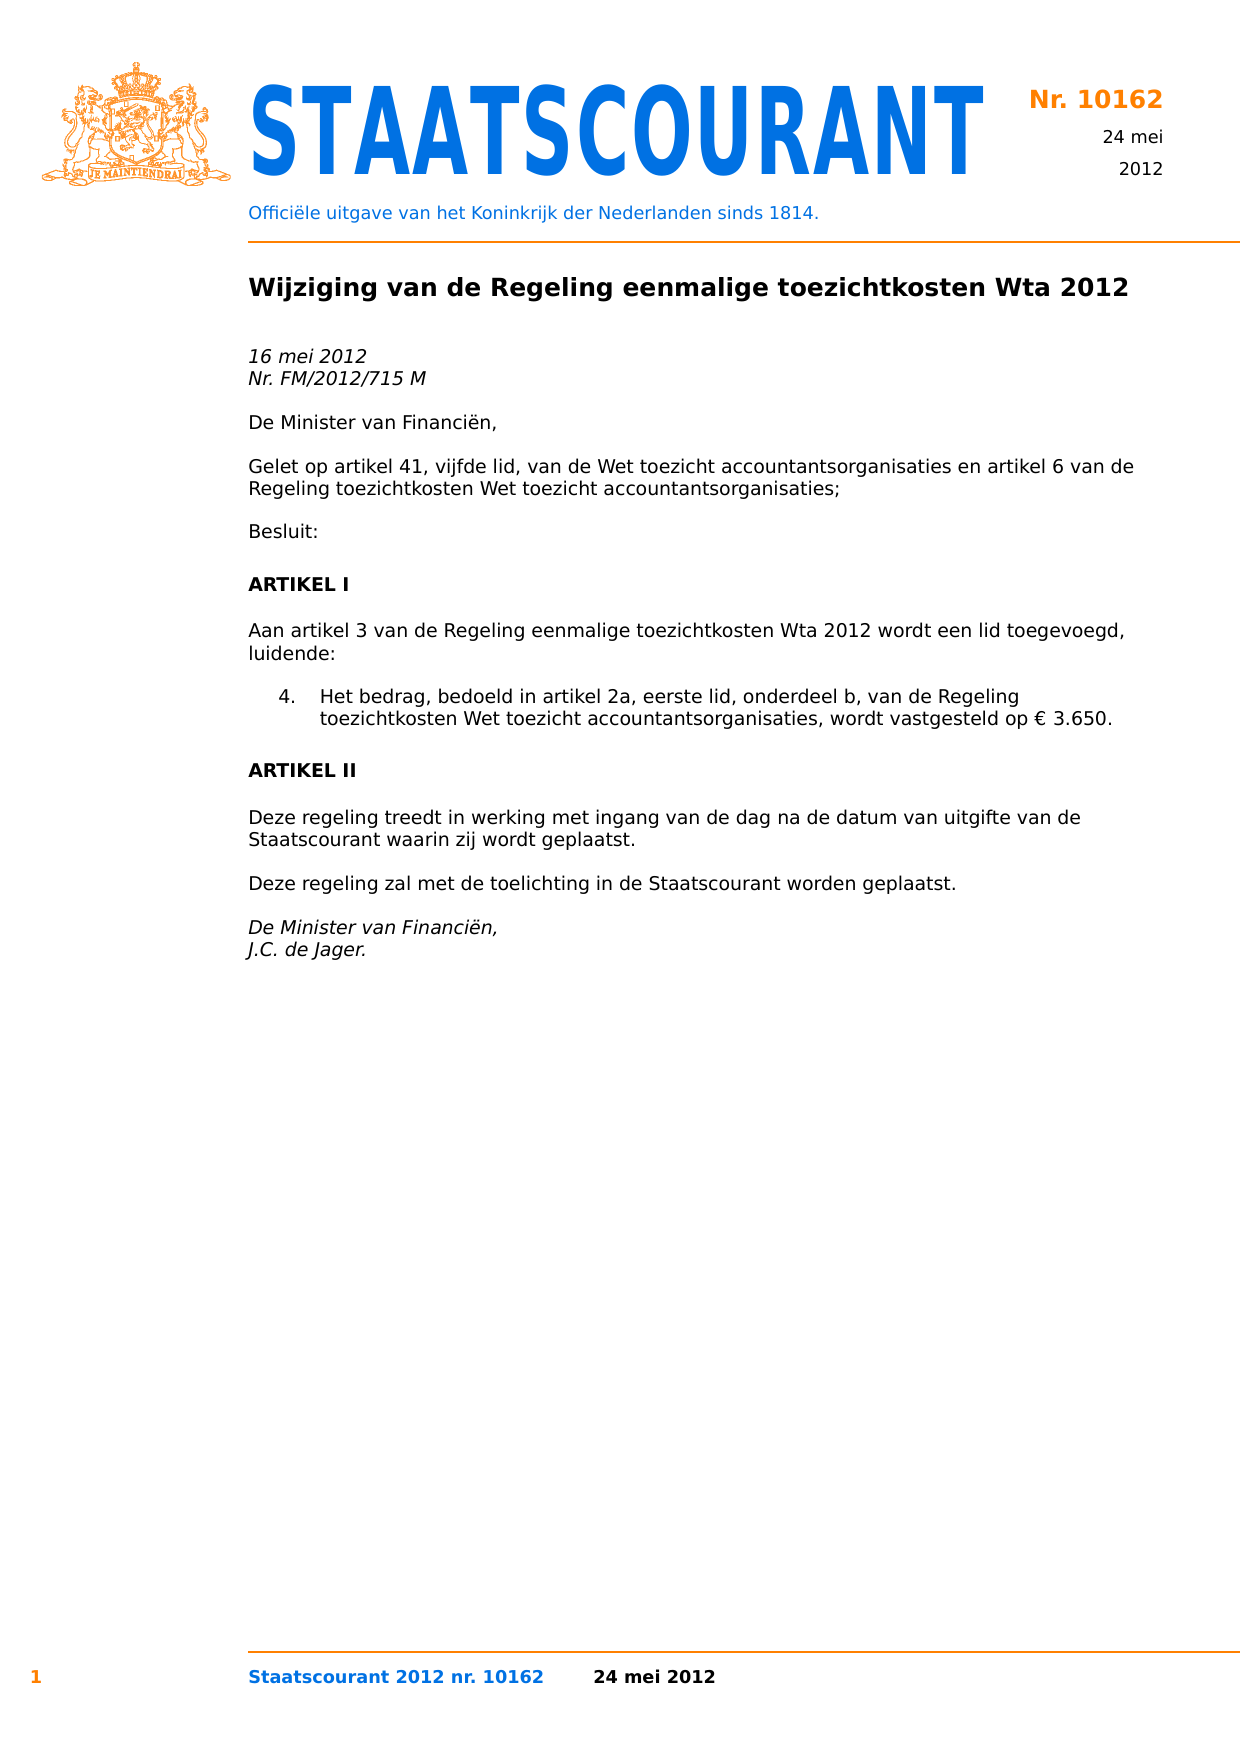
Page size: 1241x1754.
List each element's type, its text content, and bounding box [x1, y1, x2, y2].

text De Minister van Financiën, J.C. de Jager. [248, 917, 1163, 961]
text Aan artikel 3 van de Regeling eenmalige toezichtkosten Wta 2012 wordt een lid toegevoegd, luidende: [248, 620, 1163, 664]
text Gelet op artikel 41, vijfde lid, van de Wet toezicht accountantsorganisaties en artikel 6 van de Regeling toezichtkosten Wet toezicht accountantsorganisaties; [248, 456, 1163, 499]
text Deze regeling zal met de toelichting in de Staatscourant worden geplaatst. [248, 873, 1163, 895]
table_header Nr. 10162 [998, 62, 1240, 121]
table_cell Officiële uitgave van het Koninkrijk der Nederlanden sinds 1814. [248, 203, 1240, 241]
text Besluit: [248, 521, 1163, 543]
table_cell 24 mei [998, 121, 1240, 153]
subtitle Wijziging van de Regeling eenmalige toezichtkosten Wta 2012 [248, 273, 1163, 302]
text 4. Het bedrag, bedoeld in artikel 2a, eerste lid, onderdeel b, van de Regeling toezichtkosten Wet toezicht accountantsorganisaties, wordt vastgesteld op € 3.650. [278, 686, 1163, 730]
table_header [25, 62, 248, 241]
text De Minister van Financiën, [248, 412, 1163, 434]
subtitle ARTIKEL II [248, 760, 1163, 782]
text 16 mei 2012 [248, 346, 1163, 368]
text Deze regeling treedt in werking met ingang van de dag na de datum van uitgifte van de Staatscourant waarin zij wordt geplaatst. [248, 807, 1163, 851]
text Nr. FM/2012/715 M [248, 368, 1163, 390]
table_cell 2012 [998, 153, 1240, 203]
subtitle ARTIKEL I [248, 573, 1163, 595]
picture [41, 62, 231, 186]
table_header STAATSCOURANT [248, 62, 998, 203]
